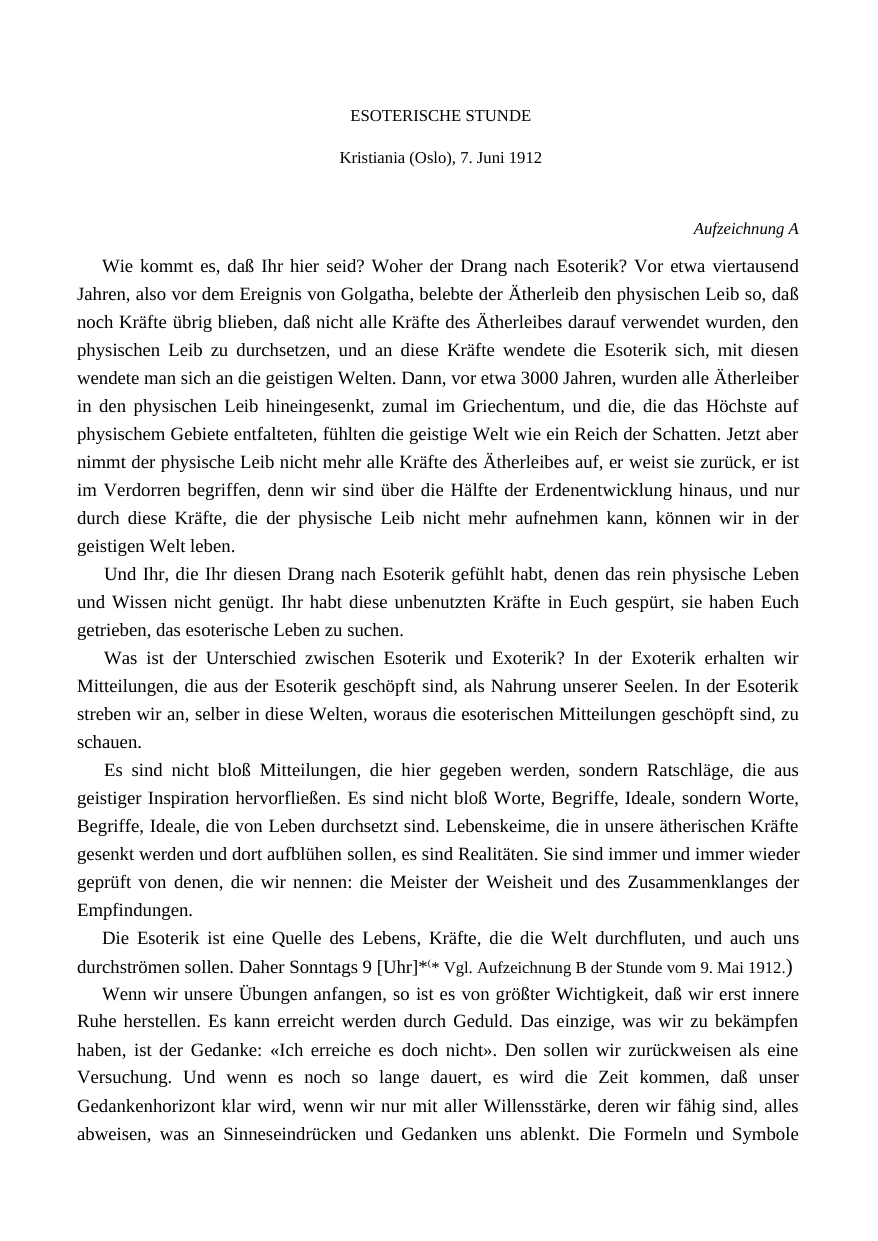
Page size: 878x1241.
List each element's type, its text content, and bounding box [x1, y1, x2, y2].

text Wie kommt es, daß Ihr hier seid? Woher der Drang nach Esoterik? Vor etwa viertausend Jahren, also vor dem Ereignis von Golgatha, belebte der Ätherleib den physischen Leib so, daß noch Kräfte übrig blieben, daß nicht alle Kräfte des Ätherleibes darauf verwendet wurden, den physischen Leib zu durchsetzen, und an diese Kräfte wendete die Esoterik sich, mit diesen wendete man sich an die geistigen Welten. Dann, vor etwa 3000 Jahren, wurden alle Ätherleiber in den physischen Leib hineingesenkt, zumal im Griechentum, und die, die das Höchste auf physischem Gebiete entfalteten, fühlten die geistige Welt wie ein Reich der Schatten. Jetzt aber nimmt der physische Leib nicht mehr alle Kräfte des Ätherleibes auf, er weist sie zurück, er ist im Verdorren begriffen, denn wir sind über die Hälfte der Erdenentwicklung hinaus, und nur durch diese Kräfte, die der physische Leib nicht mehr aufnehmen kann, können wir in der geistigen Welt leben. [77, 255, 800, 556]
text Es sind nicht bloß Mitteilungen, die hier gegeben werden, sondern Ratschläge, die aus geistiger Inspiration hervorfließen. Es sind nicht bloß Worte, Begriffe, Ideale, sondern Worte, Begriffe, Ideale, die von Leben durchsetzt sind. Lebenskeime, die in unsere ätherischen Kräfte gesenkt werden und dort aufblühen sollen, es sind Realitäten. Sie sind immer und immer wieder geprüft von denen, die wir nennen: die Meister der Weisheit und des Zusammenklanges der Empfindungen. [77, 759, 800, 921]
text Aufzeichnung A [77, 219, 800, 238]
text Die Esoterik ist eine Quelle des Lebens, Kräfte, die die Welt durchfluten, und auch uns durchströmen sollen. Daher Sonntags 9 [Uhr]*(* Vgl. Aufzeichnung B der Stunde vom 9. Mai 1912.) [77, 927, 800, 978]
text Wenn wir unsere Übungen anfangen, so ist es von größter Wichtigkeit, daß wir erst innere Ruhe herstellen. Es kann erreicht werden durch Geduld. Das einzige, was wir zu bekämpfen haben, ist der Gedanke: «Ich erreiche es doch nicht». Den sollen wir zurückweisen als eine Versuchung. Und wenn es noch so lange dauert, es wird die Zeit kommen, daß unser Gedankenhorizont klar wird, wenn wir nur mit aller Willensstärke, deren wir fähig sind, alles abweisen, was an Sinneseindrücken und Gedanken uns ablenkt. Die Formeln und Symbole [77, 982, 800, 1144]
text ESOTERISCHE STUNDE [248, 106, 634, 125]
text Und Ihr, die Ihr diesen Drang nach Esoterik gefühlt habt, denen das rein physische Leben und Wissen nicht genügt. Ihr habt diese unbenutzten Kräfte in Euch gespürt, sie haben Euch getrieben, das esoterische Leben zu suchen. [77, 563, 800, 641]
text Was ist der Unterschied zwischen Esoterik und Exoterik? In der Exoterik erhalten wir Mitteilungen, die aus der Esoterik geschöpft sind, als Nahrung unserer Seelen. In der Esoterik streben wir an, selber in diese Welten, woraus die esoterischen Mitteilungen geschöpft sind, zu schauen. [77, 647, 800, 753]
text Kristiania (Oslo), 7. Juni 1912 [248, 148, 634, 167]
